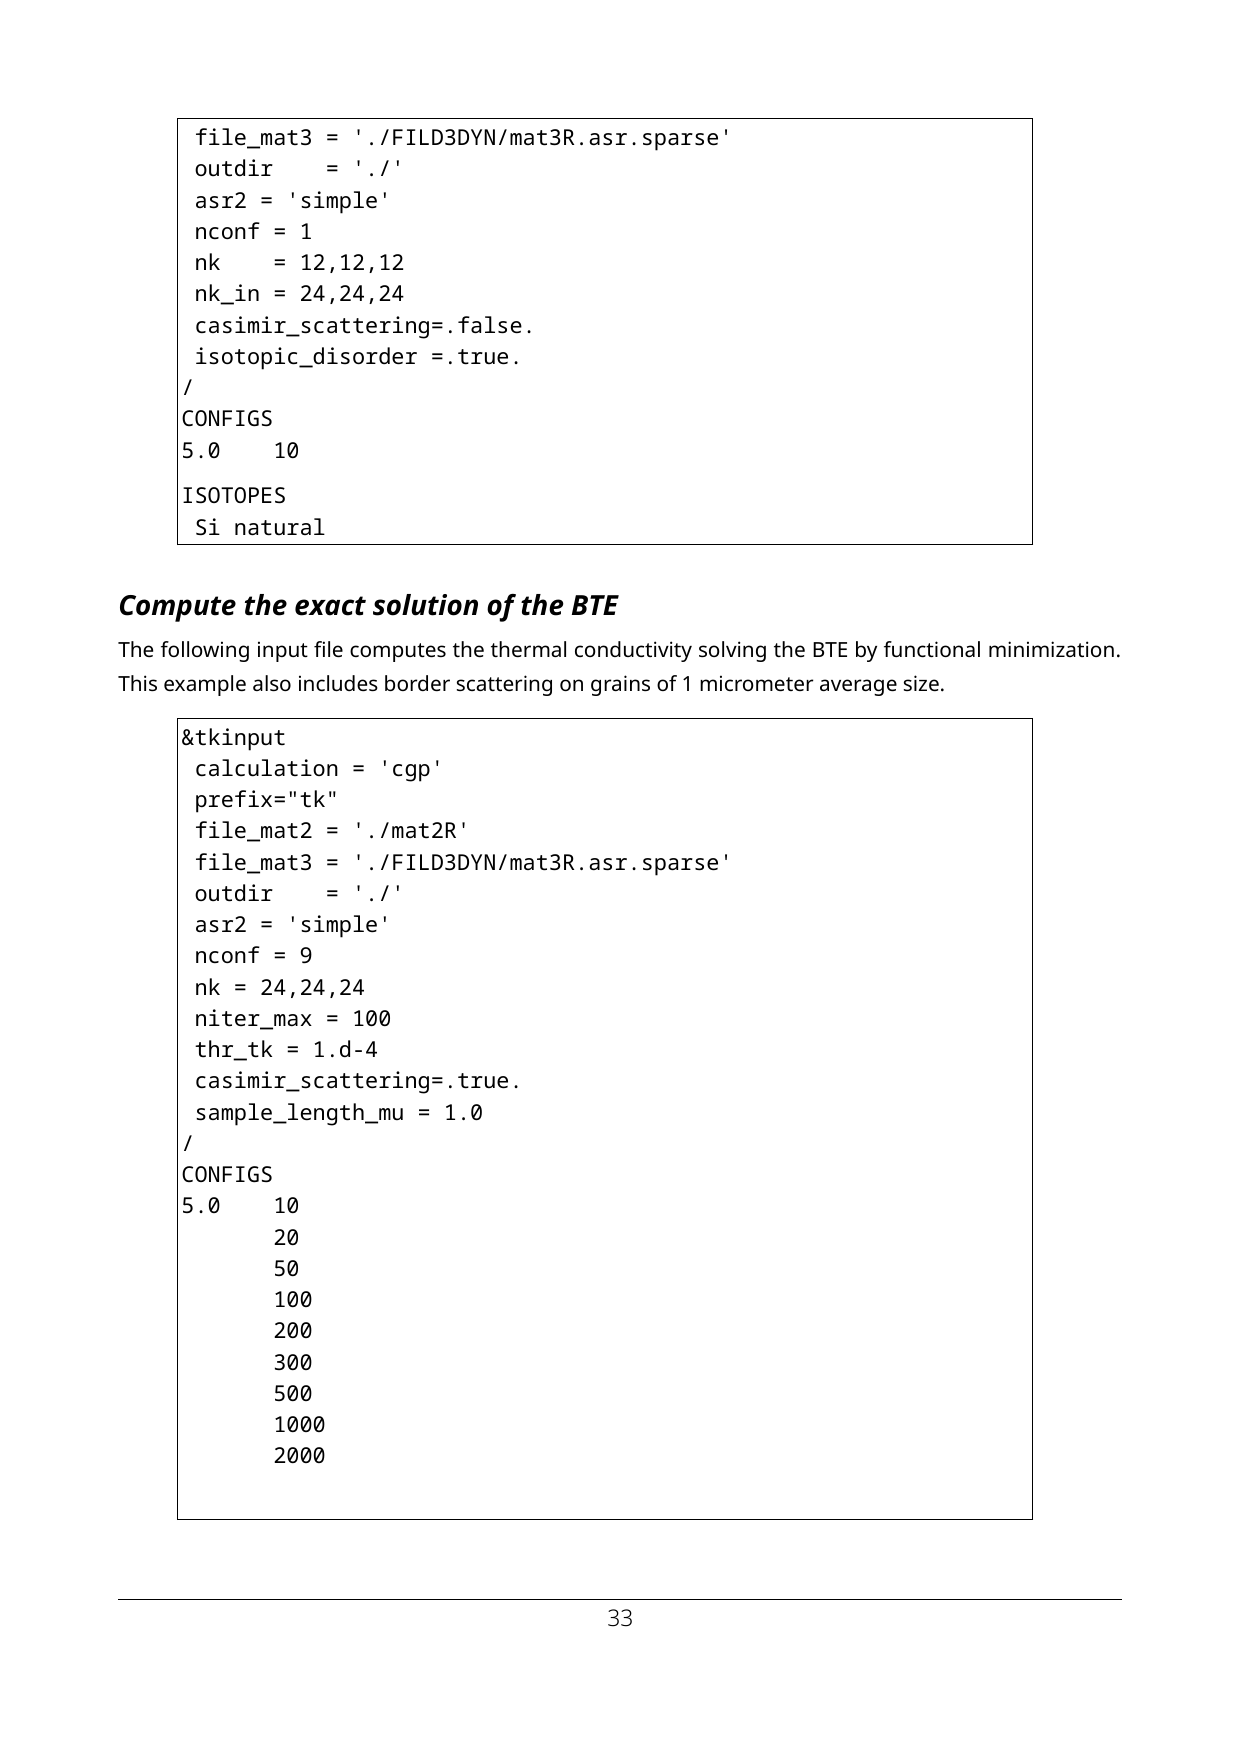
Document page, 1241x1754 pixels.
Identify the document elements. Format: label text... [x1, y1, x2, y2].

text ISOTOPES Si natural [178, 476, 1032, 544]
text The following input file computes the thermal conductivity solving the BTE by functional minimization. This example also includes border scattering on grains of 1 micrometer average size. [118, 635, 1122, 698]
text file_mat3 = './FILD3DYN/mat3R.asr.sparse' outdir = './' asr2 = 'simple' nconf = 1 nk = 12,12,12 nk_in = 24,24,24 casimir_scattering=.false. isotopic_disorder =.true. / CONFIGS 5.0 10 [178, 119, 1032, 464]
text &tkinput calculation = 'cgp' prefix="tk" file_mat2 = './mat2R' file_mat3 = './FILD3DYN/mat3R.asr.sparse' outdir = './' asr2 = 'simple' nconf = 9 nk = 24,24,24 niter_max = 100 thr_tk = 1.d-4 casimir_scattering=.true. sample_length_mu = 1.0 / CONFIGS 5.0 10 20 50 100 200 300 500 1000 2000 [178, 719, 1032, 1470]
subtitle Compute the exact solution of the BTE [118, 585, 1122, 623]
